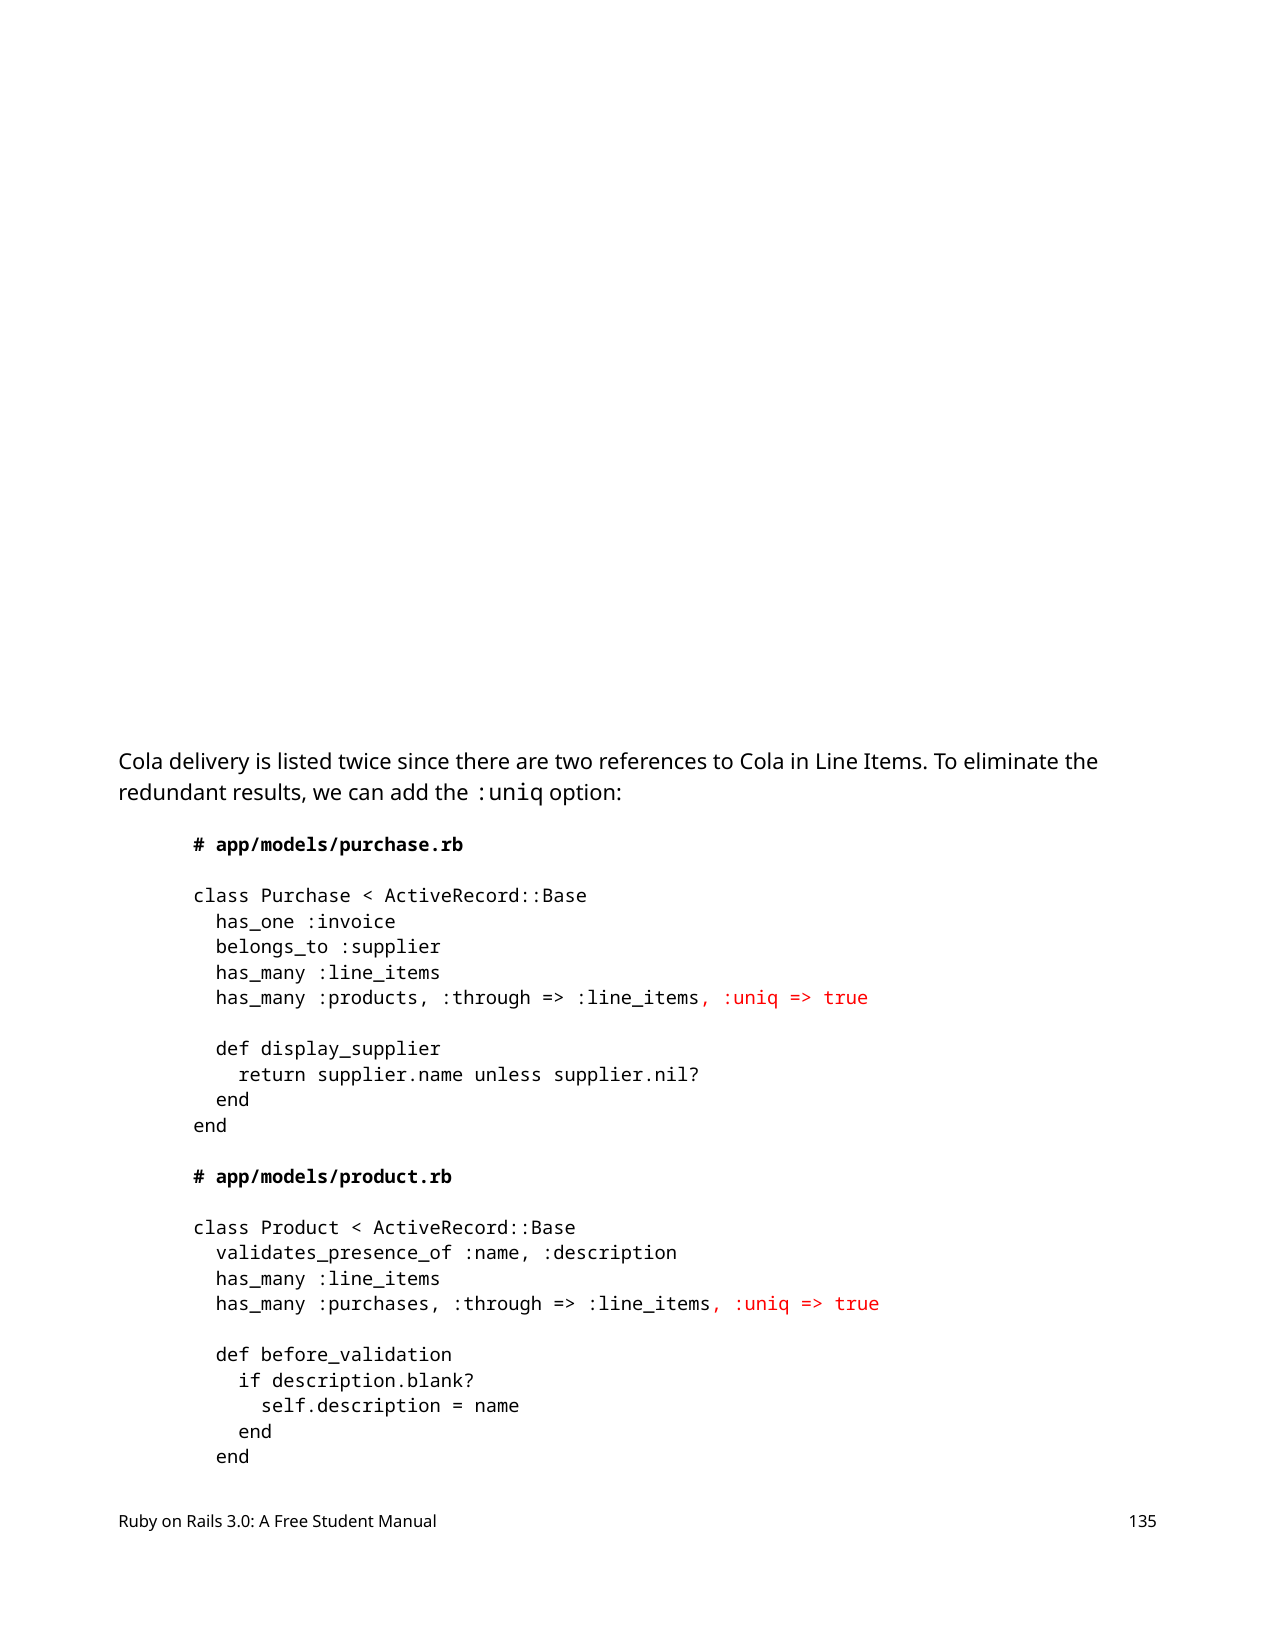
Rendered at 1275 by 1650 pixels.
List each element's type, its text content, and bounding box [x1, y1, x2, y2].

text # app/models/purchase.rb class Purchase < ActiveRecord::Base has_one :invoice belongs_to :supplier has_many :line_items has_many :products, :through => :line_items, :uniq => true def display_supplier return supplier.name unless supplier.nil? end end # app/models/product.rb class Product < ActiveRecord::Base validates_presence_of :name, :description has_many :line_items has_many :purchases, :through => :line_items, :uniq => true def before_validation if description.blank? self.description = name end end [193, 831, 1157, 1469]
text Cola delivery is listed twice since there are two references to Cola in Line Items. To eliminate the redundant results, we can add the :uniq option: [118, 746, 1157, 807]
